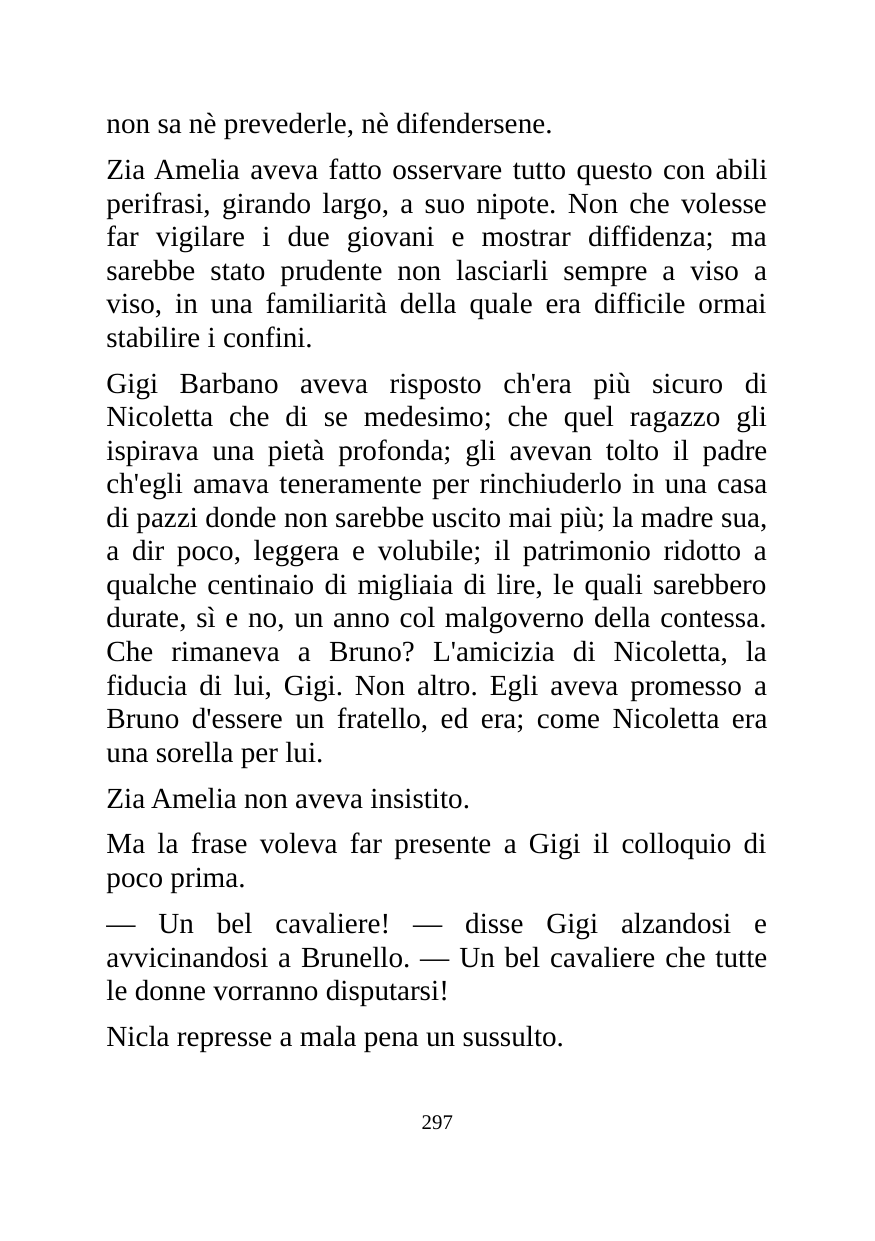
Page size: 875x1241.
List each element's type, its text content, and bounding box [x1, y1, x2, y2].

text — Un bel cavaliere! — disse Gigi alzandosi e avvicinandosi a Brunello. — Un bel cavaliere che tutte le donne vorranno disputarsi! [106, 906, 768, 1007]
text Ma la frase voleva far presente a Gigi il colloquio di poco prima. [106, 827, 768, 894]
text non sa nè prevederle, nè difendersene. [106, 106, 768, 140]
text Zia Amelia aveva fatto osservare tutto questo con abili perifrasi, girando largo, a suo nipote. Non che volesse far vigilare i due giovani e mostrar diffidenza; ma sarebbe stato prudente non lasciarli sempre a viso a viso, in una familiarità della quale era difficile ormai stabilire i confini. [106, 152, 768, 353]
text Gigi Barbano aveva risposto ch'era più sicuro di Nicoletta che di se medesimo; che quel ragazzo gli ispirava una pietà profonda; gli avevan tolto il padre ch'egli amava teneramente per rinchiuderlo in una casa di pazzi donde non sarebbe uscito mai più; la madre sua, a dir poco, leggera e volubile; il patrimonio ridotto a qualche centinaio di migliaia di lire, le quali sarebbero durate, sì e no, un anno col malgoverno della contessa. Che rimaneva a Bruno? L'amicizia di Nicoletta, la fiducia di lui, Gigi. Non altro. Egli aveva promesso a Bruno d'essere un fratello, ed era; come Nicoletta era una sorella per lui. [106, 366, 768, 768]
text Zia Amelia non aveva insistito. [106, 781, 768, 814]
text Nicla represse a mala pena un sussulto. [106, 1019, 768, 1053]
